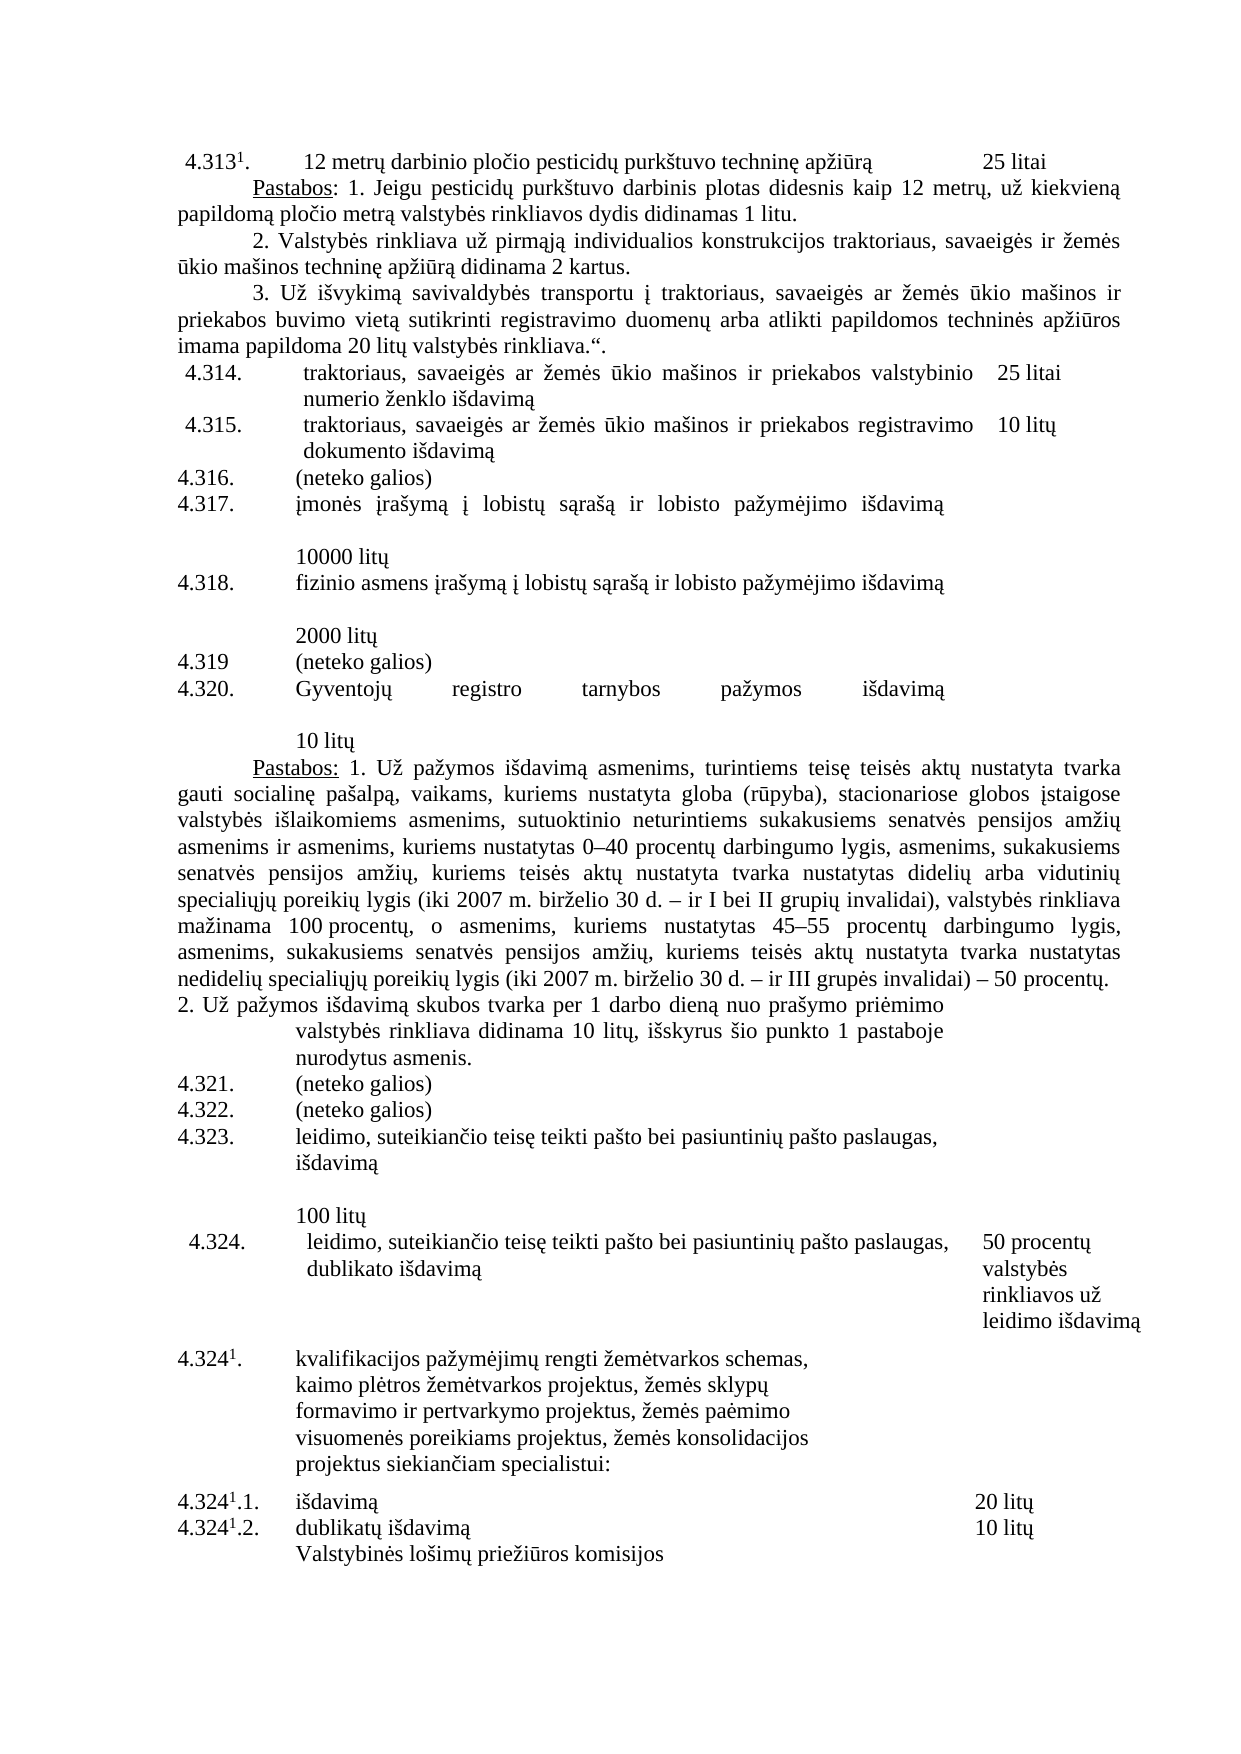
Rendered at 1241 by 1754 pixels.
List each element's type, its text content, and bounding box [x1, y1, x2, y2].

text 4.323. leidimo, suteikiančio teisę teikti pašto bei pasiuntinių pašto paslaugas, išdavimą 100 litų [177, 1123, 945, 1228]
text 4.320. Gyventojų registro tarnybos pažymos išdavimą 10 litų [177, 675, 945, 754]
text formavimo ir pertvarkymo projektus, žemės paėmimo [177, 1397, 1122, 1424]
text 4.3241.2. dublikatų išdavimą 10 litų [177, 1514, 1152, 1540]
text 2. Valstybės rinkliava už pirmąją individualios konstrukcijos traktoriaus, savaeigės ir žemės ūkio mašinos techninę apžiūrą didinama 2 kartus. [177, 227, 1122, 279]
text 4.322. (neteko galios) [177, 1096, 945, 1123]
text Valstybinės lošimų priežiūros komisijos [177, 1540, 945, 1567]
table_header 4.324. [177, 1228, 295, 1334]
table_header 50 procentų valstybės rinkliavos už leidimo išdavimą [971, 1228, 1163, 1334]
table_header leidimo, suteikiančio teisę teikti pašto bei pasiuntinių pašto paslaugas, dublikato išdavimą [295, 1228, 971, 1334]
text 4.318. fizinio asmens įrašymą į lobistų sąrašą ir lobisto pažymėjimo išdavimą 2000 litų [177, 569, 945, 648]
table_header traktoriaus, savaeigės ar žemės ūkio mašinos ir priekabos valstybinio numerio ženklo išdavimą [292, 359, 986, 411]
table_cell 4.3131. [174, 148, 292, 174]
text projektus siekiančiam specialistui: [177, 1450, 1122, 1477]
text 2. Už pažymos išdavimą skubos tvarka per 1 darbo dieną nuo prašymo priėmimo valstybės rinkliava didinama 10 litų, išskyrus šio punkto 1 pastaboje nurodytus asmenis. [177, 991, 945, 1070]
text visuomenės poreikiams projektus, žemės konsolidacijos [177, 1424, 1122, 1450]
text Pastabos: 1. Už pažymos išdavimą asmenims, turintiems teisę teisės aktų nustatyta tvarka gauti socialinę pašalpą, vaikams, kuriems nustatyta globa (rūpyba), stacionariose globos įstaigose valstybės išlaikomiems asmenims, sutuoktinio neturintiems sukakusiems senatvės pensijos amžių asmenims ir asmenims, kuriems nustatytas 0–40 procentų darbingumo lygis, asmenims, sukakusiems senatvės pensijos amžių, kuriems teisės aktų nustatyta tvarka nustatytas didelių arba vidutinių specialiųjų poreikių lygis (iki 2007 m. birželio 30 d. – ir I bei II grupių invalidai), valstybės rinkliava mažinama 100 procentų, o asmenims, kuriems nustatytas 45–55 procentų darbingumo lygis, asmenims, sukakusiems senatvės pensijos amžių, kuriems teisės aktų nustatyta tvarka nustatytas nedidelių specialiųjų poreikių lygis (iki 2007 m. birželio 30 d. – ir III grupės invalidai) – 50 procentų. [177, 754, 1122, 991]
text 4.316. (neteko galios) [177, 464, 945, 490]
text 4.319 (neteko galios) [177, 648, 945, 675]
table_cell 4.315. [174, 411, 292, 464]
text 4.317. įmonės įrašymą į lobistų sąrašą ir lobisto pažymėjimo išdavimą 10000 litų [177, 490, 945, 569]
text 4.3241. kvalifikacijos pažymėjimų rengti žemėtvarkos schemas, [177, 1334, 1122, 1371]
text kaimo plėtros žemėtvarkos projektus, žemės sklypų [177, 1371, 1122, 1397]
table_cell 25 litai [971, 148, 1144, 174]
table_cell traktoriaus, savaeigės ar žemės ūkio mašinos ir priekabos registravimo dokumento išdavimą [292, 411, 986, 464]
text 4.321. (neteko galios) [177, 1070, 945, 1096]
table_cell 10 litų [986, 411, 1144, 464]
text Pastabos: 1. Jeigu pesticidų purkštuvo darbinis plotas didesnis kaip 12 metrų, už kiekvieną papildomą pločio metrą valstybės rinkliavos dydis didinamas 1 litu. [177, 174, 1122, 227]
table_cell 12 metrų darbinio pločio pesticidų purkštuvo techninę apžiūrą [292, 148, 971, 174]
table_header 4.314. [174, 359, 292, 411]
text 4.3241.1. išdavimą 20 litų [177, 1477, 1122, 1514]
table_header 25 litai [986, 359, 1144, 411]
text 3. Už išvykimą savivaldybės transportu į traktoriaus, savaeigės ar žemės ūkio mašinos ir priekabos buvimo vietą sutikrinti registravimo duomenų arba atlikti papildomos techninės apžiūros imama papildoma 20 litų valstybės rinkliava.“. [177, 279, 1122, 358]
